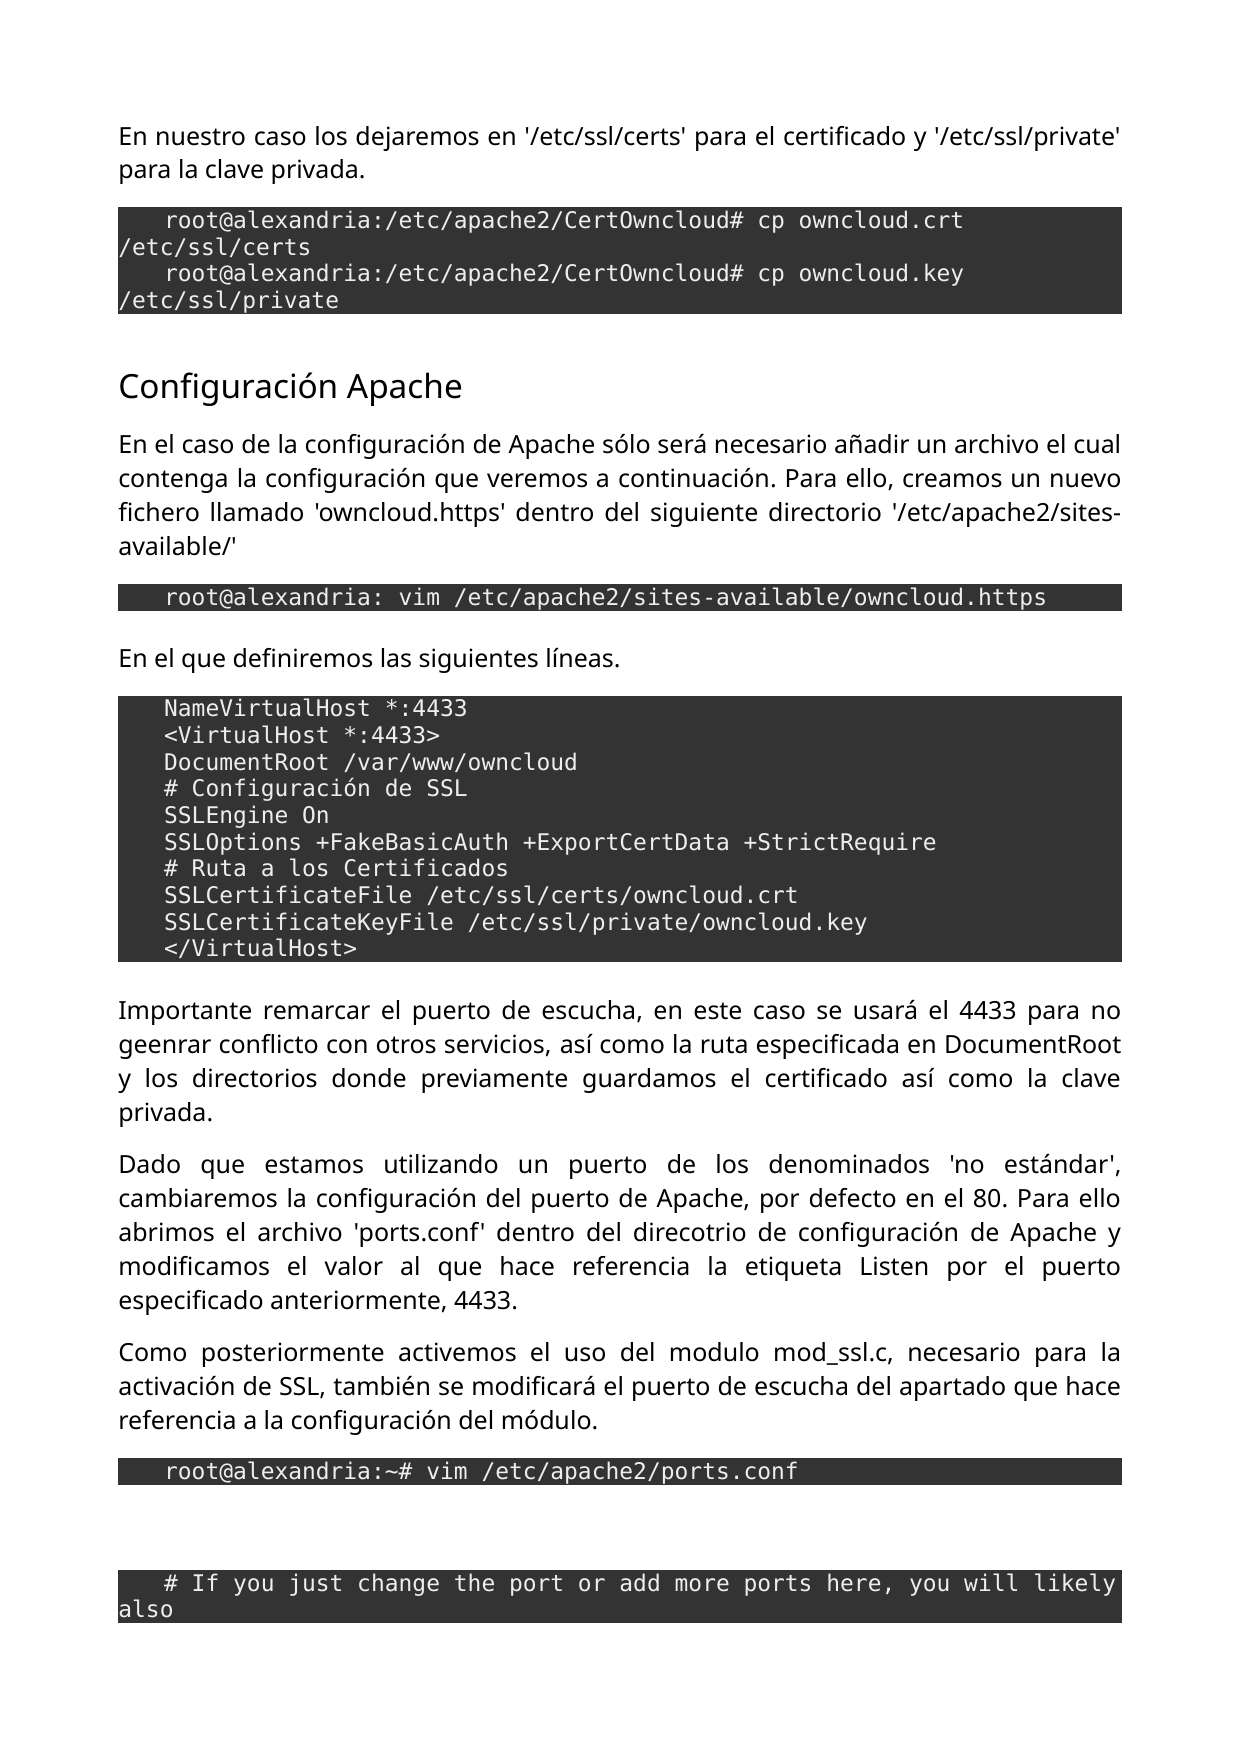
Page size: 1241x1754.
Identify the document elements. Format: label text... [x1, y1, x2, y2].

text Como posteriormente activemos el uso del modulo mod_ssl.c, necesario para la activación de SSL, también se modificará el puerto de escucha del apartado que hace referencia a la configuración del módulo. [118, 1335, 1122, 1437]
text En nuestro caso los dejaremos en '/etc/ssl/certs' para el certificado y '/etc/ssl/private' para la clave privada. [118, 118, 1122, 186]
text DocumentRoot /var/www/owncloud [118, 749, 1122, 776]
text NameVirtualHost *:4433 [118, 696, 1122, 722]
text # Ruta a los Certificados [118, 856, 1122, 882]
text <VirtualHost *:4433> [118, 722, 1122, 749]
text root@alexandria:/etc/apache2/CertOwncloud# cp owncloud.crt /etc/ssl/certs [118, 207, 1122, 261]
text root@alexandria:/etc/apache2/CertOwncloud# cp owncloud.key /etc/ssl/private [118, 261, 1122, 314]
text Dado que estamos utilizando un puerto de los denominados 'no estándar', cambiaremos la configuración del puerto de Apache, por defecto en el 80. Para ello abrimos el archivo 'ports.conf' dentro del direcotrio de configuración de Apache y modificamos el valor al que hace referencia la etiqueta Listen por el puerto especificado anteriormente, 4433. [118, 1147, 1122, 1317]
text SSLCertificateFile /etc/ssl/certs/owncloud.crt [118, 882, 1122, 909]
text # If you just change the port or add more ports here, you will likely also [118, 1570, 1122, 1623]
text SSLOptions +FakeBasicAuth +ExportCertData +StrictRequire [118, 829, 1122, 856]
text En el que definiremos las siguientes líneas. [118, 641, 1122, 675]
text SSLEngine On [118, 802, 1122, 829]
text </VirtualHost> [118, 936, 1122, 962]
text En el caso de la configuración de Apache sólo será necesario añadir un archivo el cual contenga la configuración que veremos a continuación. Para ello, creamos un nuevo fichero llamado 'owncloud.https' dentro del siguiente directorio '/etc/apache2/sites-available/' [118, 427, 1122, 563]
text Importante remarcar el puerto de escucha, en este caso se usará el 4433 para no geenrar conflicto con otros servicios, así como la ruta especificada en DocumentRoot y los directorios donde previamente guardamos el certificado así como la clave privada. [118, 992, 1122, 1128]
text root@alexandria:~# vim /etc/apache2/ports.conf [118, 1458, 1122, 1485]
text SSLCertificateKeyFile /etc/ssl/private/owncloud.key [118, 909, 1122, 936]
text # Configuración de SSL [118, 776, 1122, 802]
subtitle Configuración Apache [118, 363, 1122, 408]
text root@alexandria: vim /etc/apache2/sites-available/owncloud.https [118, 584, 1122, 611]
